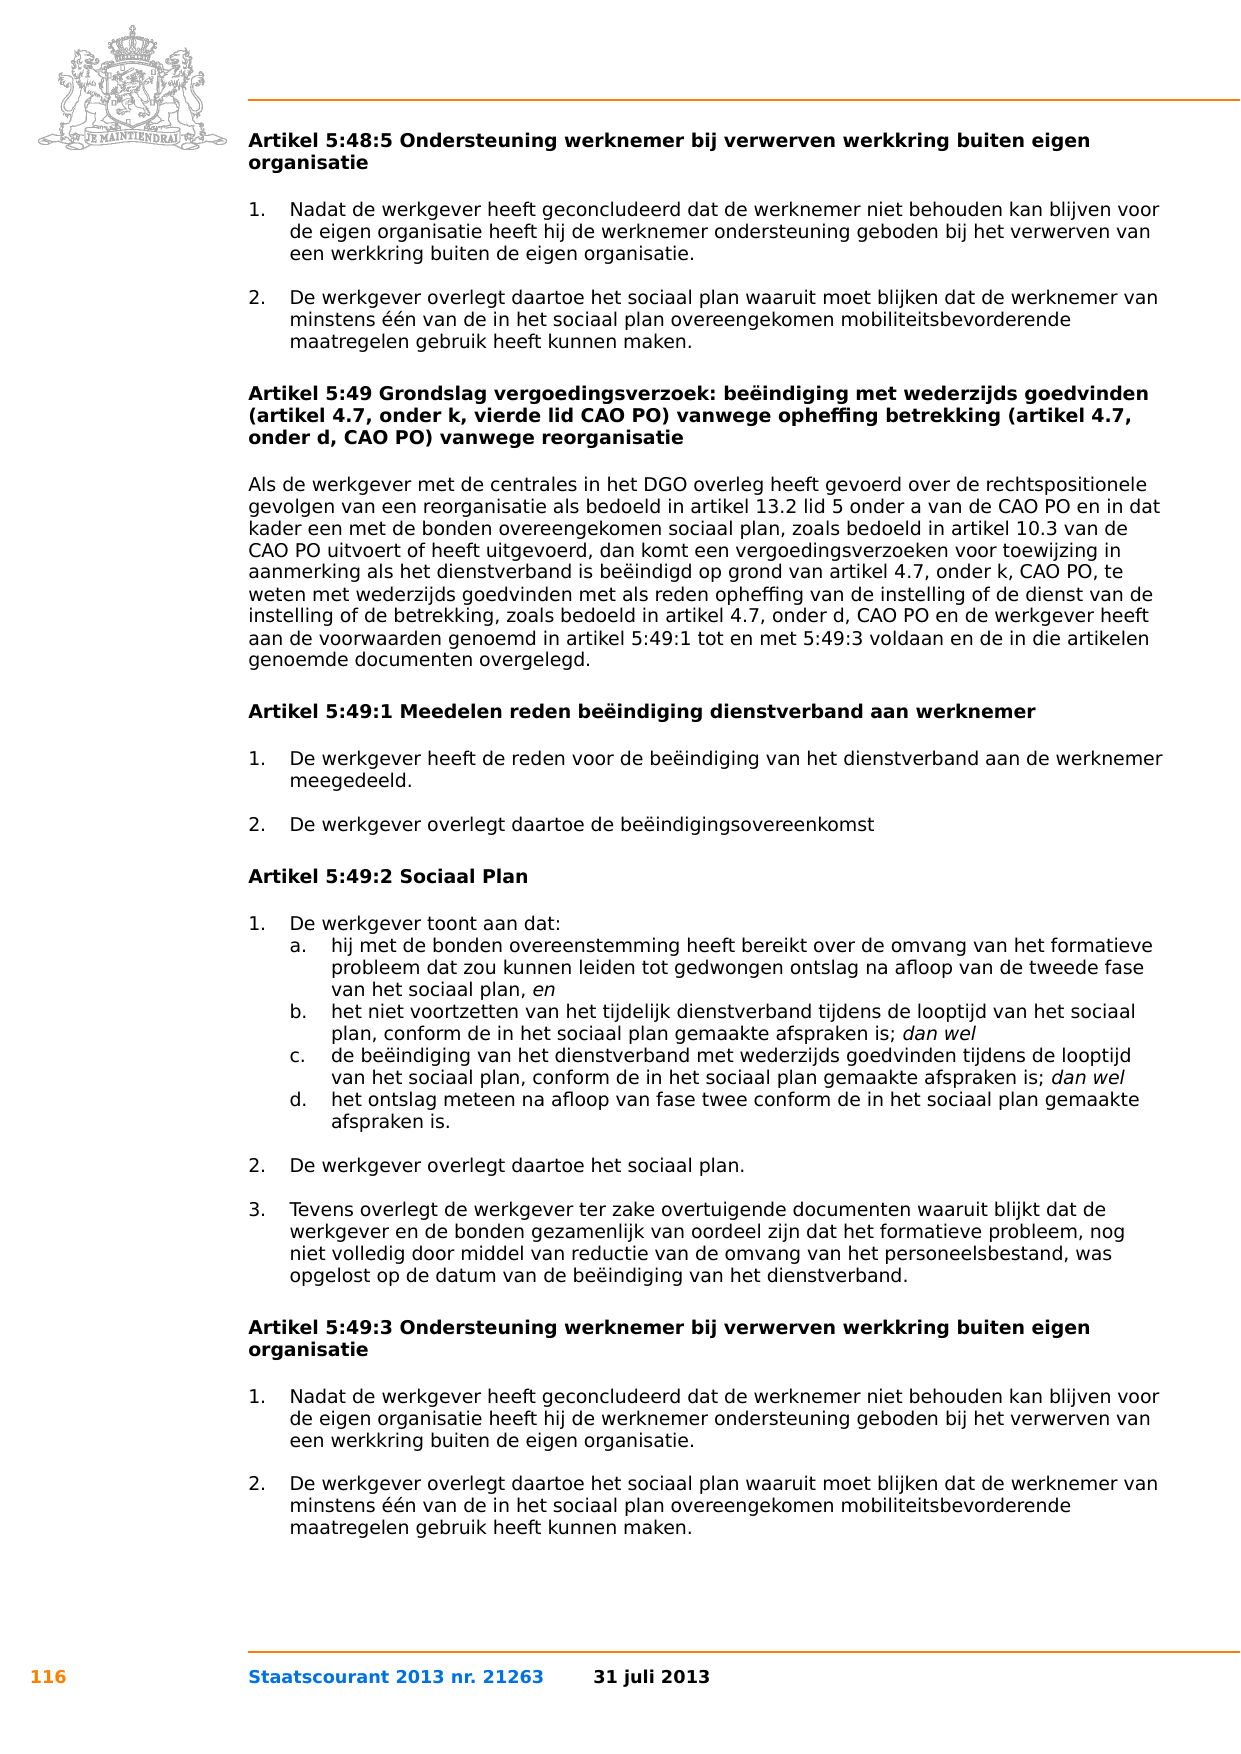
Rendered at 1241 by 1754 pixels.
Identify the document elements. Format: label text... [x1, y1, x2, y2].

text Als de werkgever met de centrales in het DGO overleg heeft gevoerd over de rechtspositionele gevolgen van een reorganisatie als bedoeld in artikel 13.2 lid 5 onder a van de CAO PO en in dat kader een met de bonden overeengekomen sociaal plan, zoals bedoeld in artikel 10.3 van de CAO PO uitvoert of heeft uitgevoerd, dan komt een vergoedingsverzoeken voor toewijzing in aanmerking als het dienstverband is beëindigd op grond van artikel 4.7, onder k, CAO PO, te weten met wederzijds goedvinden met als reden opheffing van de instelling of de dienst van de instelling of de betrekking, zoals bedoeld in artikel 4.7, onder d, CAO PO en de werkgever heeft aan de voorwaarden genoemd in artikel 5:49:1 tot en met 5:49:3 voldaan en de in die artikelen genoemde documenten overgelegd. [248, 473, 1163, 671]
subtitle Artikel 5:49:1 Meedelen reden beëindiging dienstverband aan werknemer [248, 701, 1163, 723]
text 3. Tevens overlegt de werkgever ter zake overtuigende documenten waaruit blijkt dat de werkgever en de bonden gezamenlijk van oordeel zijn dat het formatieve probleem, nog niet volledig door middel van reductie van de omvang van het personeelsbestand, was opgelost op de datum van de beëindiging van het dienstverband. [248, 1199, 1163, 1287]
text 2. De werkgever overlegt daartoe het sociaal plan waaruit moet blijken dat de werknemer van minstens één van de in het sociaal plan overeengekomen mobiliteitsbevorderende maatregelen gebruik heeft kunnen maken. [248, 287, 1163, 353]
subtitle Artikel 5:49:2 Sociaal Plan [248, 866, 1163, 888]
text 1. De werkgever heeft de reden voor de beëindiging van het dienstverband aan de werknemer meegedeeld. [248, 748, 1163, 792]
text 1. Nadat de werkgever heeft geconcludeerd dat de werknemer niet behouden kan blijven voor de eigen organisatie heeft hij de werknemer ondersteuning geboden bij het verwerven van een werkkring buiten de eigen organisatie. [248, 199, 1163, 265]
text a. hij met de bonden overeenstemming heeft bereikt over de omvang van het formatieve probleem dat zou kunnen leiden tot gedwongen ontslag na afloop van de tweede fase van het sociaal plan, en [289, 935, 1163, 1001]
text 2. De werkgever overlegt daartoe de beëindigingsovereenkomst [248, 814, 1163, 836]
text c. de beëindiging van het dienstverband met wederzijds goedvinden tijdens de looptijd van het sociaal plan, conform de in het sociaal plan gemaakte afspraken is; dan wel [289, 1045, 1163, 1089]
subtitle Artikel 5:49:3 Ondersteuning werknemer bij verwerven werkkring buiten eigen organisatie [248, 1317, 1163, 1361]
subtitle Artikel 5:49 Grondslag vergoedingsverzoek: beëindiging met wederzijds goedvinden (artikel 4.7, onder k, vierde lid CAO PO) vanwege opheffing betrekking (artikel 4.7, onder d, CAO PO) vanwege reorganisatie [248, 383, 1163, 448]
text 1. De werkgever toont aan dat: [248, 913, 1163, 935]
text 2. De werkgever overlegt daartoe het sociaal plan waaruit moet blijken dat de werknemer van minstens één van de in het sociaal plan overeengekomen mobiliteitsbevorderende maatregelen gebruik heeft kunnen maken. [248, 1473, 1163, 1539]
subtitle Artikel 5:48:5 Ondersteuning werknemer bij verwerven werkkring buiten eigen organisatie [248, 130, 1163, 174]
text 2. De werkgever overlegt daartoe het sociaal plan. [248, 1155, 1163, 1177]
text b. het niet voortzetten van het tijdelijk dienstverband tijdens de looptijd van het sociaal plan, conform de in het sociaal plan gemaakte afspraken is; dan wel [289, 1001, 1163, 1045]
picture [38, 25, 227, 150]
text 1. Nadat de werkgever heeft geconcludeerd dat de werknemer niet behouden kan blijven voor de eigen organisatie heeft hij de werknemer ondersteuning geboden bij het verwerven van een werkkring buiten de eigen organisatie. [248, 1386, 1163, 1451]
text d. het ontslag meteen na afloop van fase twee conform de in het sociaal plan gemaakte afspraken is. [289, 1089, 1163, 1133]
